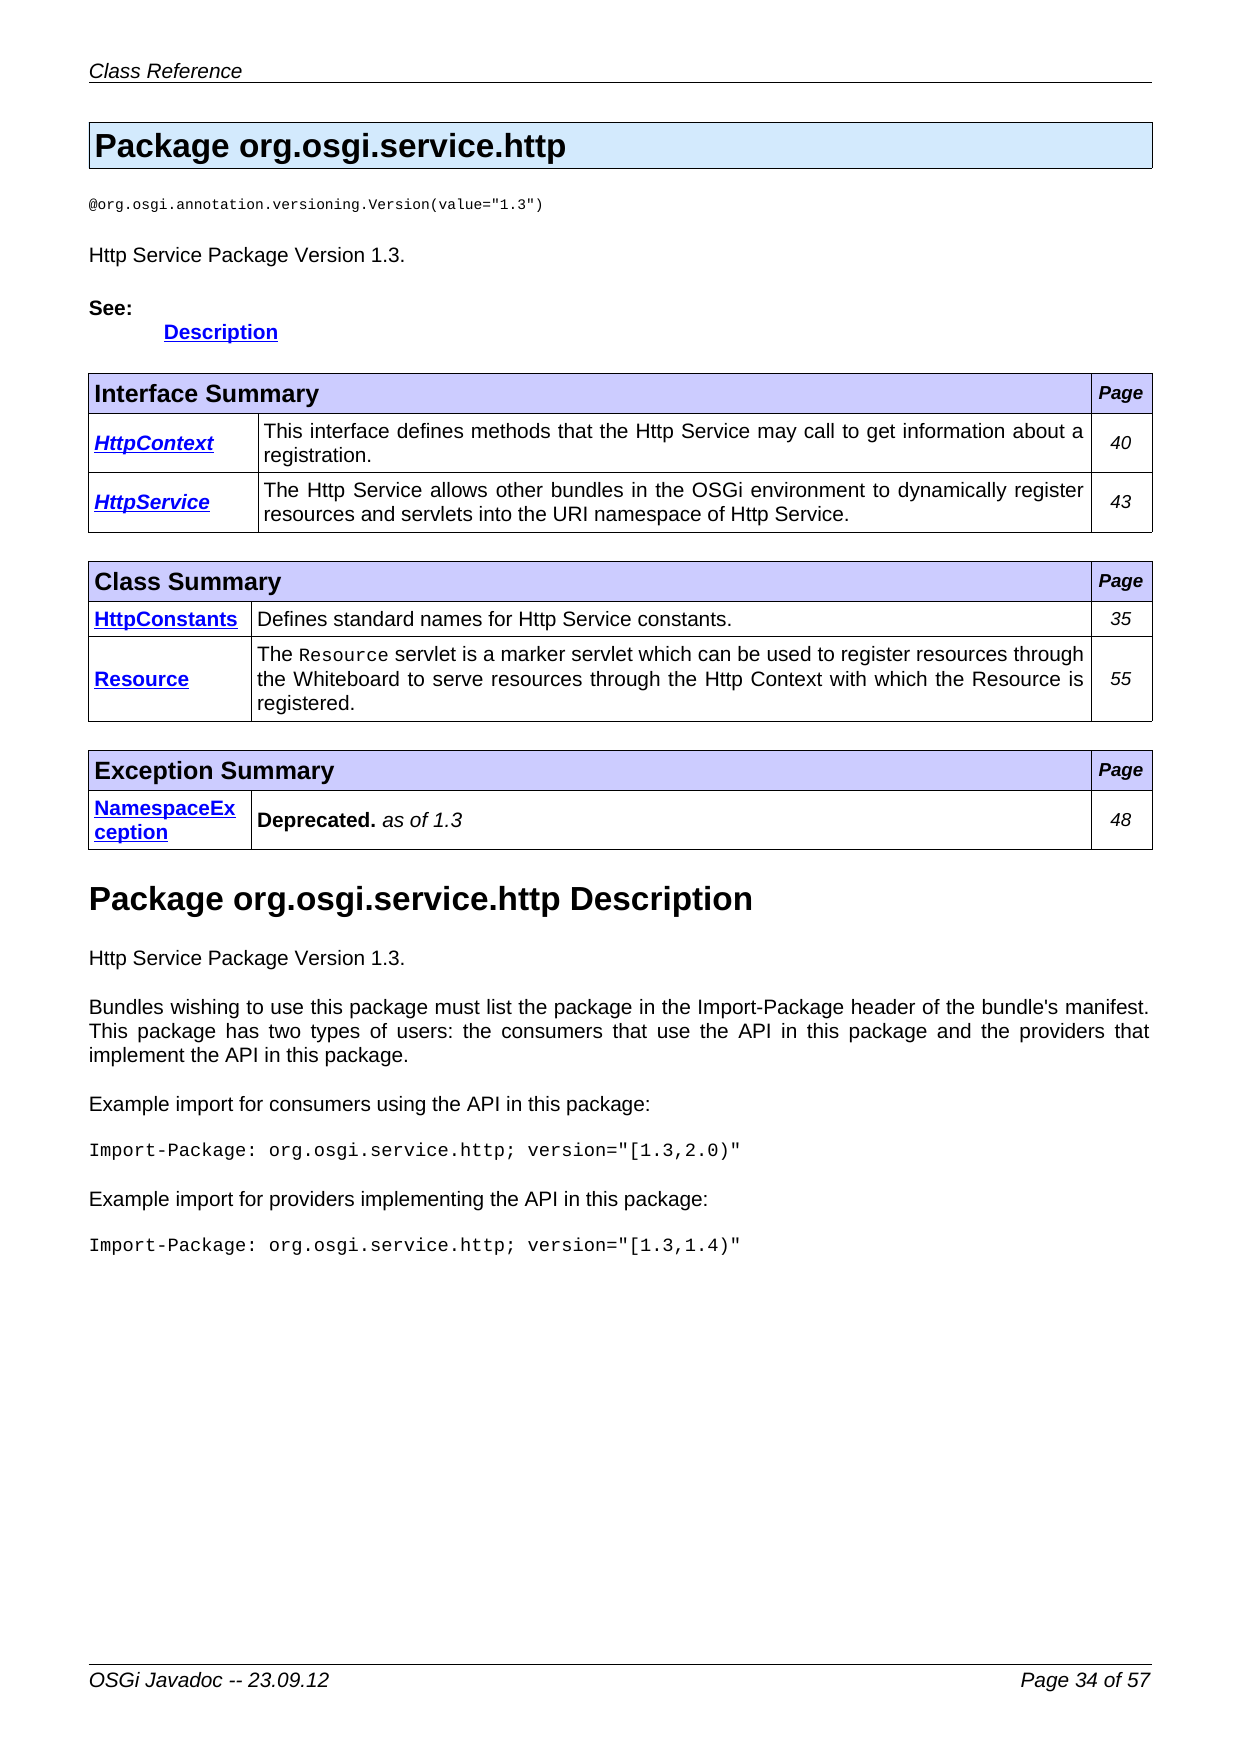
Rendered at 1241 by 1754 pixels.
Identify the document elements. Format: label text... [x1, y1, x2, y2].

table_cell HttpContext [89, 414, 258, 472]
table_cell The Resource servlet is a marker servlet which can be used to register resources through the Whiteboard to serve resources through the Http Context with which the Resource is registered. [252, 637, 1091, 721]
table_cell Defines standard names for Http Service constants. [252, 602, 1091, 636]
text Import-Package: org.osgi.service.http; version="[1.3,1.4)" [88, 1236, 1152, 1257]
table_cell [1092, 473, 1152, 532]
table_header Page [1092, 562, 1152, 601]
table_cell [1092, 791, 1152, 849]
text Description [163, 320, 1152, 344]
table_cell [1092, 414, 1152, 472]
text @org.osgi.annotation.versioning.Version(value="1.3") [88, 197, 1152, 213]
table_cell The Http Service allows other bundles in the OSGi environment to dynamically register resources and servlets into the URI namespace of Http Service. [259, 473, 1091, 532]
table_cell Deprecated. as of 1.3 [252, 791, 1091, 849]
table_header Interface Summary [89, 374, 1091, 413]
text Import-Package: org.osgi.service.http; version="[1.3,2.0)" [88, 1141, 1152, 1162]
text Bundles wishing to use this package must list the package in the Import-Package header of the bundle's manifest. This package has two types of users: the consumers that use the API in this package and the providers that implement the API in this package. [88, 995, 1152, 1067]
text Example import for providers implementing the API in this package: [88, 1187, 1152, 1211]
subtitle Package org.osgi.service.http [90, 123, 1152, 168]
table_header Class Summary [89, 562, 1091, 601]
table_cell This interface defines methods that the Http Service may call to get information about a registration. [259, 414, 1091, 472]
table_cell [1092, 637, 1152, 721]
table_header Page [1092, 374, 1152, 413]
table_cell HttpService [89, 473, 258, 532]
table_cell HttpConstants [89, 602, 251, 636]
text Http Service Package Version 1.3. [88, 946, 1152, 970]
table_cell Resource [89, 637, 251, 721]
table_header Exception Summary [89, 751, 1091, 790]
text Http Service Package Version 1.3. [88, 243, 1152, 267]
table_cell NamespaceException [89, 791, 251, 849]
table_cell [1092, 602, 1152, 636]
text See: [88, 296, 1152, 320]
table_header Page [1092, 751, 1152, 790]
text Package org.osgi.service.http Description [88, 879, 1152, 917]
text Example import for consumers using the API in this package: [88, 1092, 1152, 1116]
